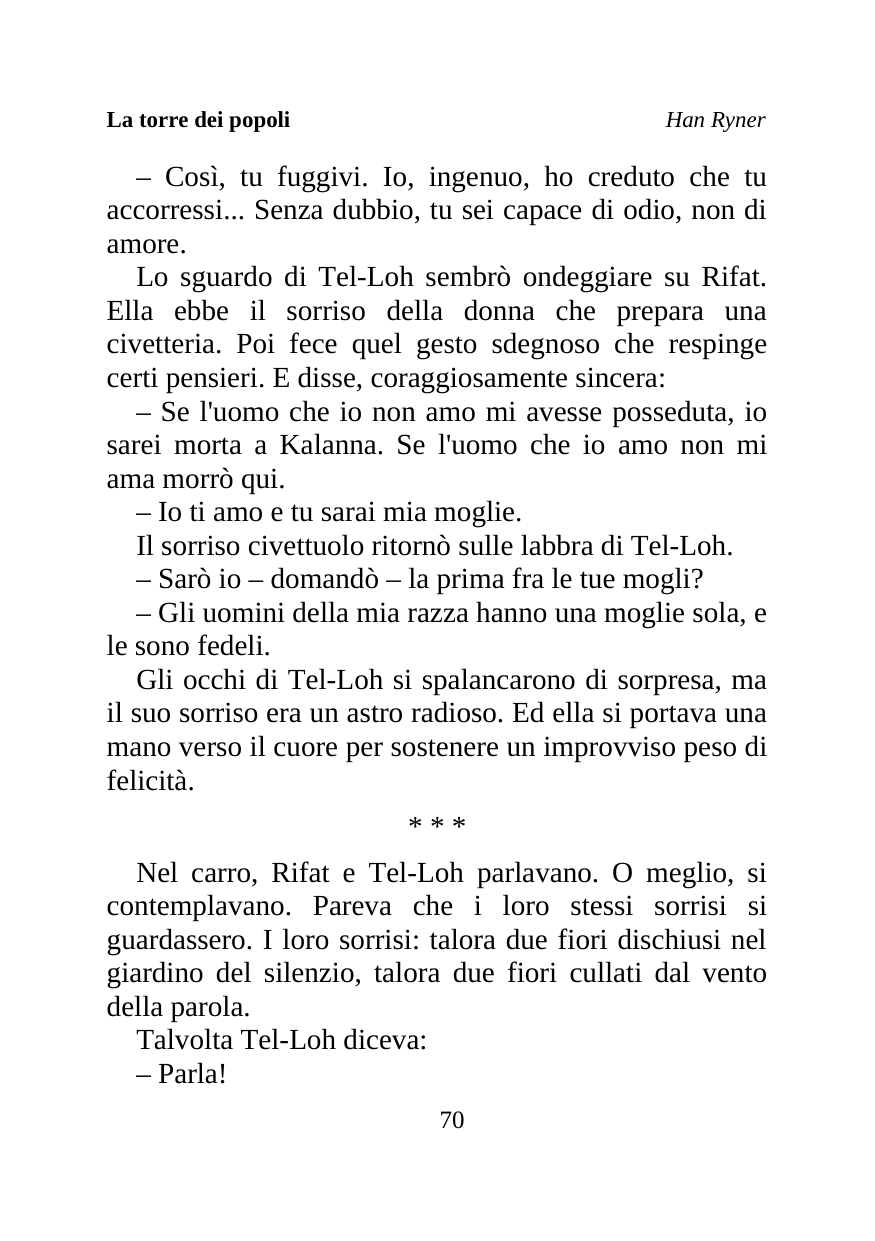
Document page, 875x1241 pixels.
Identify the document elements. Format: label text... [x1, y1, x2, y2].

text – Parla! [106, 1056, 768, 1089]
text – Sarò io – domandò – la prima fra le tue mogli? [106, 561, 768, 595]
text Nel carro, Rifat e Tel-Loh parlavano. O meglio, si contemplavano. Pareva che i loro stessi sorrisi si guardassero. I loro sorrisi: talora due fiori dischiusi nel giardino del silenzio, talora due fiori cullati dal vento della parola. [106, 855, 768, 1022]
text – Io ti amo e tu sarai mia moglie. [106, 494, 768, 528]
text – Gli uomini della mia razza hanno una moglie sola, e le sono fedeli. [106, 595, 768, 662]
text Lo sguardo di Tel-Loh sembrò ondeggiare su Rifat. Ella ebbe il sorriso della donna che prepara una civetteria. Poi fece quel gesto sdegnoso che respinge certi pensieri. E disse, coraggiosamente sincera: [106, 259, 768, 394]
text Talvolta Tel-Loh diceva: [106, 1022, 768, 1056]
text Gli occhi di Tel-Loh si spalancarono di sorpresa, ma il suo sorriso era un astro radioso. Ed ella si portava una mano verso il cuore per sostenere un improvviso peso di felicità. [106, 662, 768, 796]
text * * * [106, 809, 768, 842]
text Il sorriso civettuolo ritornò sulle labbra di Tel-Loh. [106, 528, 768, 561]
text – Così, tu fuggivi. Io, ingenuo, ho creduto che tu accorressi... Senza dubbio, tu sei capace di odio, non di amore. [106, 159, 768, 259]
text – Se l'uomo che io non amo mi avesse posseduta, io sarei morta a Kalanna. Se l'uomo che io amo non mi ama morrò qui. [106, 394, 768, 494]
